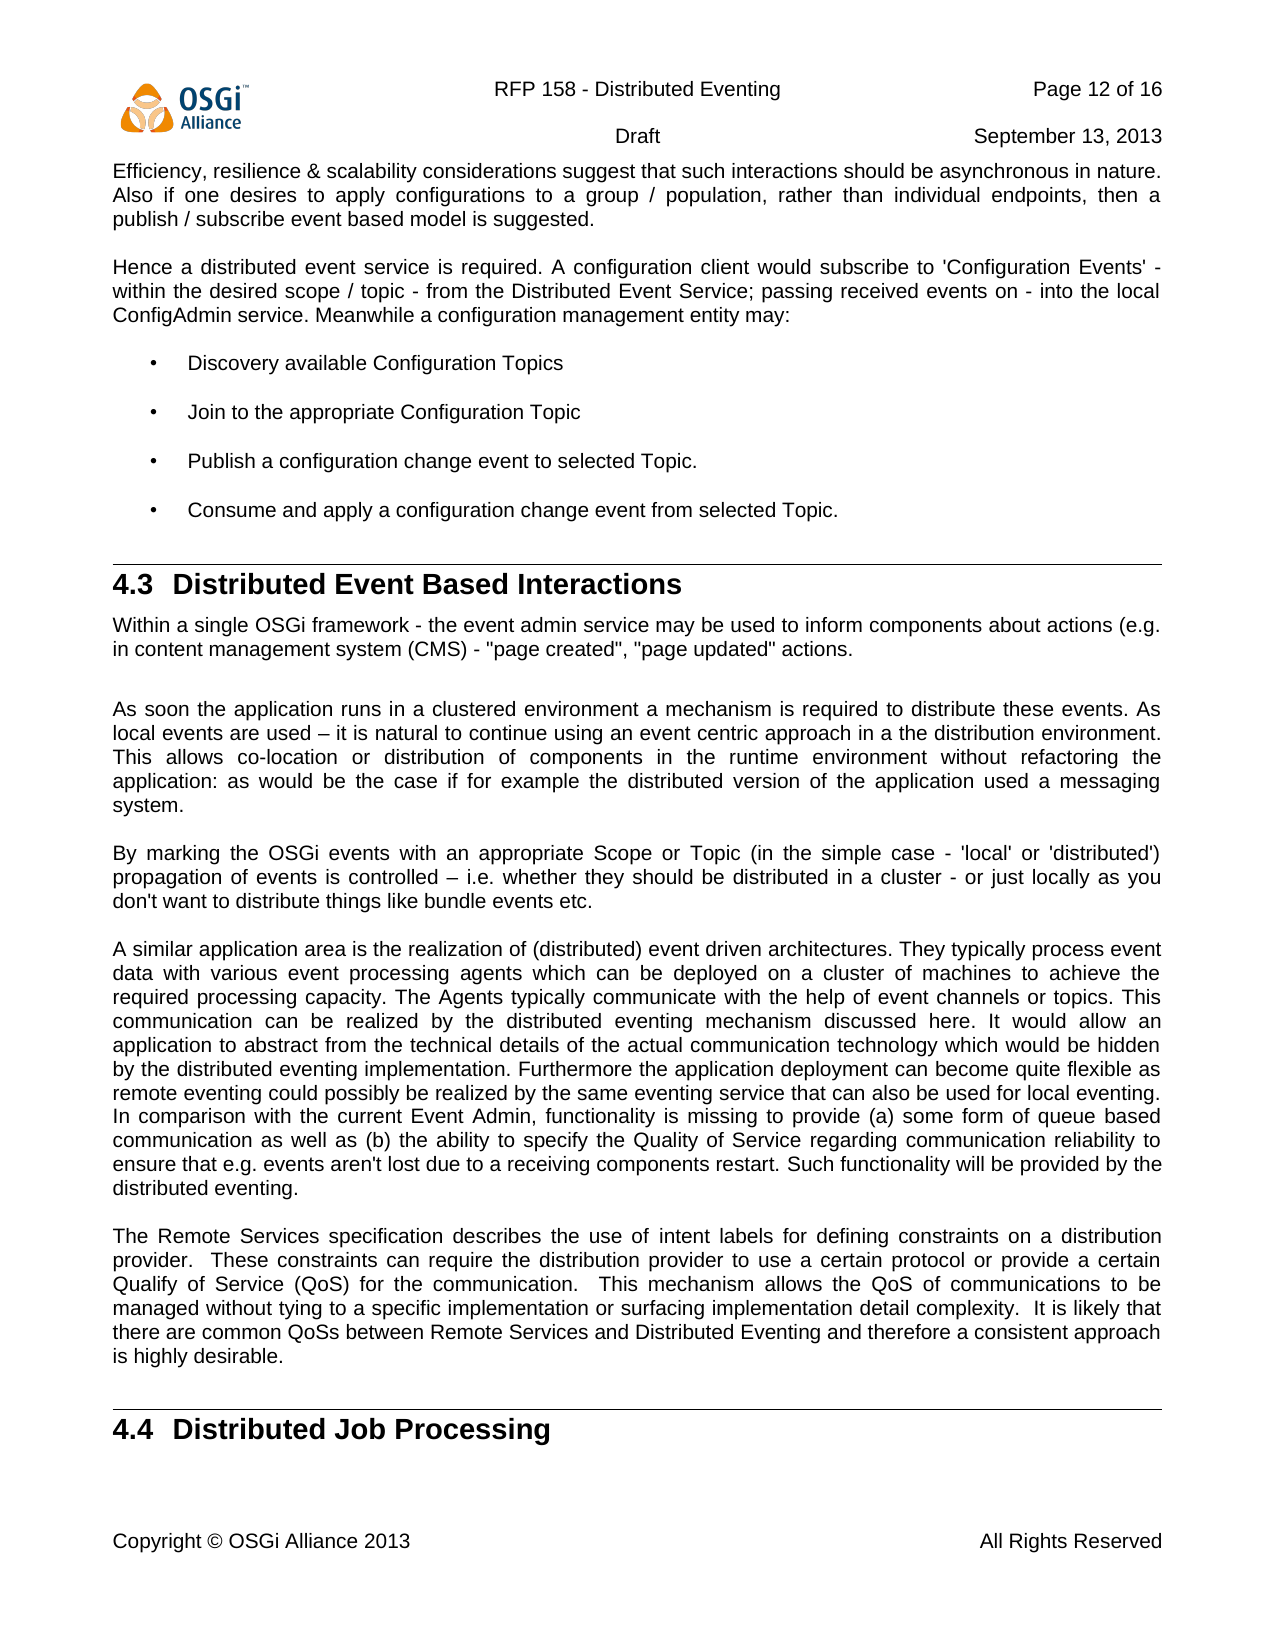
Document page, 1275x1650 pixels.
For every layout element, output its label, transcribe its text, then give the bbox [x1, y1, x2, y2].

text By marking the OSGi events with an appropriate Scope or Topic (in the simple case - 'local' or 'distributed') propagation of events is controlled – i.e. whether they should be distributed in a cluster - or just locally as you don't want to distribute things like bundle events etc. [112, 841, 1162, 913]
list Consume and apply a configuration change event from selected Topic. [150, 498, 1162, 522]
list Join to the appropriate Configuration Topic [150, 400, 1162, 424]
text As soon the application runs in a clustered environment a mechanism is required to distribute these events. As local events are used – it is natural to continue using an event centric approach in a the distribution environment. This allows co-location or distribution of components in the runtime environment without refactoring the application: as would be the case if for example the distributed version of the application used a messaging system. [112, 697, 1162, 817]
text Hence a distributed event service is required. A configuration client would subscribe to 'Configuration Events' - within the desired scope / topic - from the Distributed Event Service; passing received events on - into the local ConfigAdmin service. Meanwhile a configuration management entity may: [112, 255, 1162, 327]
subtitle Distributed Job Processing [112, 1410, 1162, 1445]
text The Remote Services specification describes the use of intent labels for defining constraints on a distribution provider. These constraints can require the distribution provider to use a certain protocol or provide a certain Qualify of Service (QoS) for the communication. This mechanism allows the QoS of communications to be managed without tying to a specific implementation or surfacing implementation detail complexity. It is likely that there are common QoSs between Remote Services and Distributed Eventing and therefore a consistent approach is highly desirable. [112, 1224, 1162, 1368]
text Efficiency, resilience & scalability considerations suggest that such interactions should be asynchronous in nature. Also if one desires to apply configurations to a group / population, rather than individual endpoints, then a publish / subscribe event based model is suggested. [112, 159, 1162, 231]
text Within a single OSGi framework - the event admin service may be used to inform components about actions (e.g. in content management system (CMS) - "page created", "page updated" actions. [112, 613, 1162, 661]
list Publish a configuration change event to selected Topic. [150, 449, 1162, 473]
text A similar application area is the realization of (distributed) event driven architectures. They typically process event data with various event processing agents which can be deployed on a cluster of machines to achieve the required processing capacity. The Agents typically communicate with the help of event channels or topics. This communication can be realized by the distributed eventing mechanism discussed here. It would allow an application to abstract from the technical details of the actual communication technology which would be hidden by the distributed eventing implementation. Furthermore the application deployment can become quite flexible as remote eventing could possibly be realized by the same eventing service that can also be used for local eventing. In comparison with the current Event Admin, functionality is missing to provide (a) some form of queue based communication as well as (b) the ability to specify the Quality of Service regarding communication reliability to ensure that e.g. events aren't lost due to a receiving components restart. Such functionality will be provided by the distributed eventing. [112, 937, 1162, 1200]
subtitle Distributed Event Based Interactions [112, 565, 1162, 600]
list Discovery available Configuration Topics [150, 351, 1162, 375]
picture [113, 76, 257, 140]
